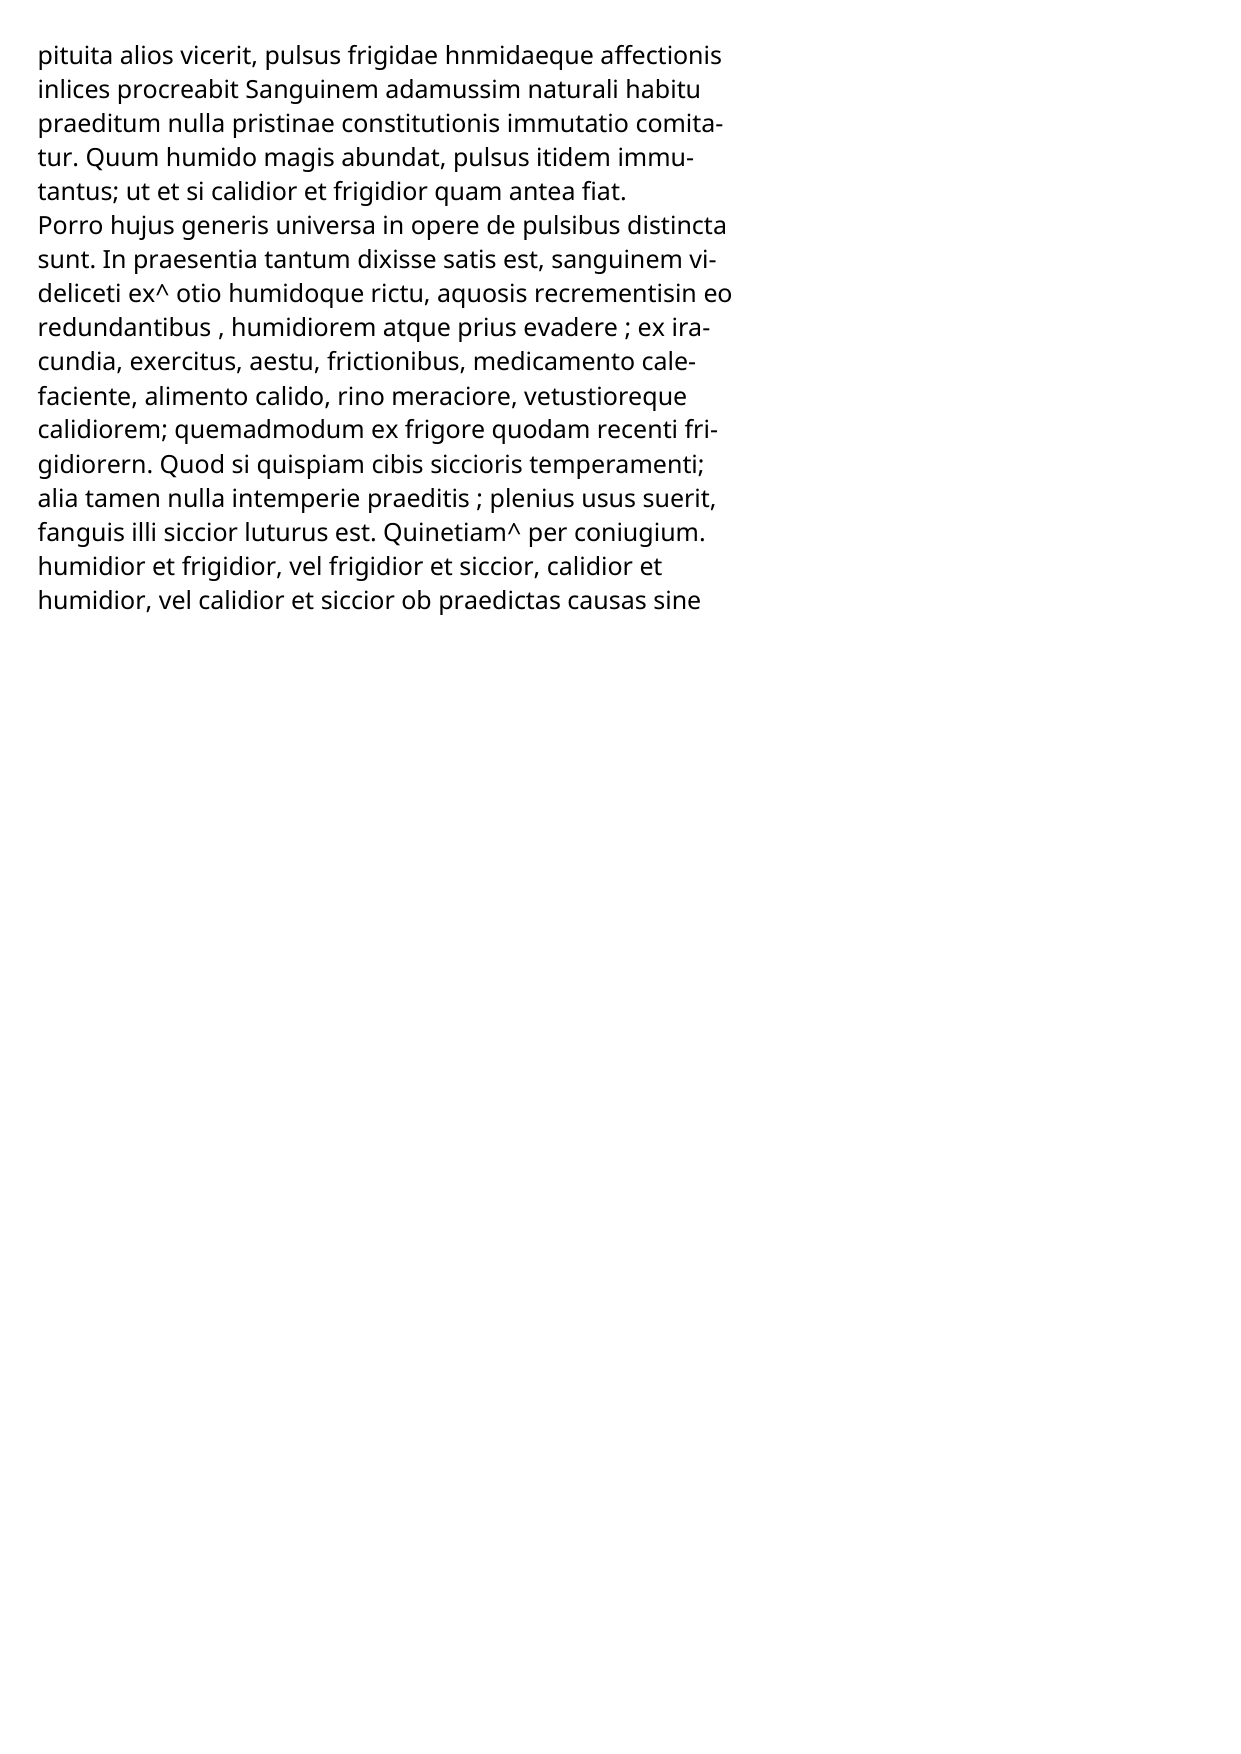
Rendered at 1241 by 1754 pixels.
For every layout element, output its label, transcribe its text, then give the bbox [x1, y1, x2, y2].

text pituita alios vicerit, pulsus frigidae hnmidaeque affectionis inlices procreabit Sanguinem adamussim naturali habitu praeditum nulla pristinae constitutionis immutatio comita- tur. Quum humido magis abundat, pulsus itidem immu- tantus; ut et si calidior et frigidior quam antea fiat. Porro hujus generis universa in opere de pulsibus distincta sunt. In praesentia tantum dixisse satis est, sanguinem vi- deliceti ex^ otio humidoque rictu, aquosis recrementisin eo redundantibus , humidiorem atque prius evadere ; ex ira- cundia, exercitus, aestu, frictionibus, medicamento cale- faciente, alimento calido, rino meraciore, vetustioreque calidiorem; quemadmodum ex frigore quodam recenti fri- gidiorern. Quod si quispiam cibis siccioris temperamenti; alia tamen nulla intemperie praeditis ; plenius usus suerit, fanguis illi siccior luturus est. Quinetiam^ per coniugium. humidior et frigidior, vel frigidior et siccior, calidior et humidior, vel calidior et siccior ob praedictas causas sine [37, 37, 1203, 617]
